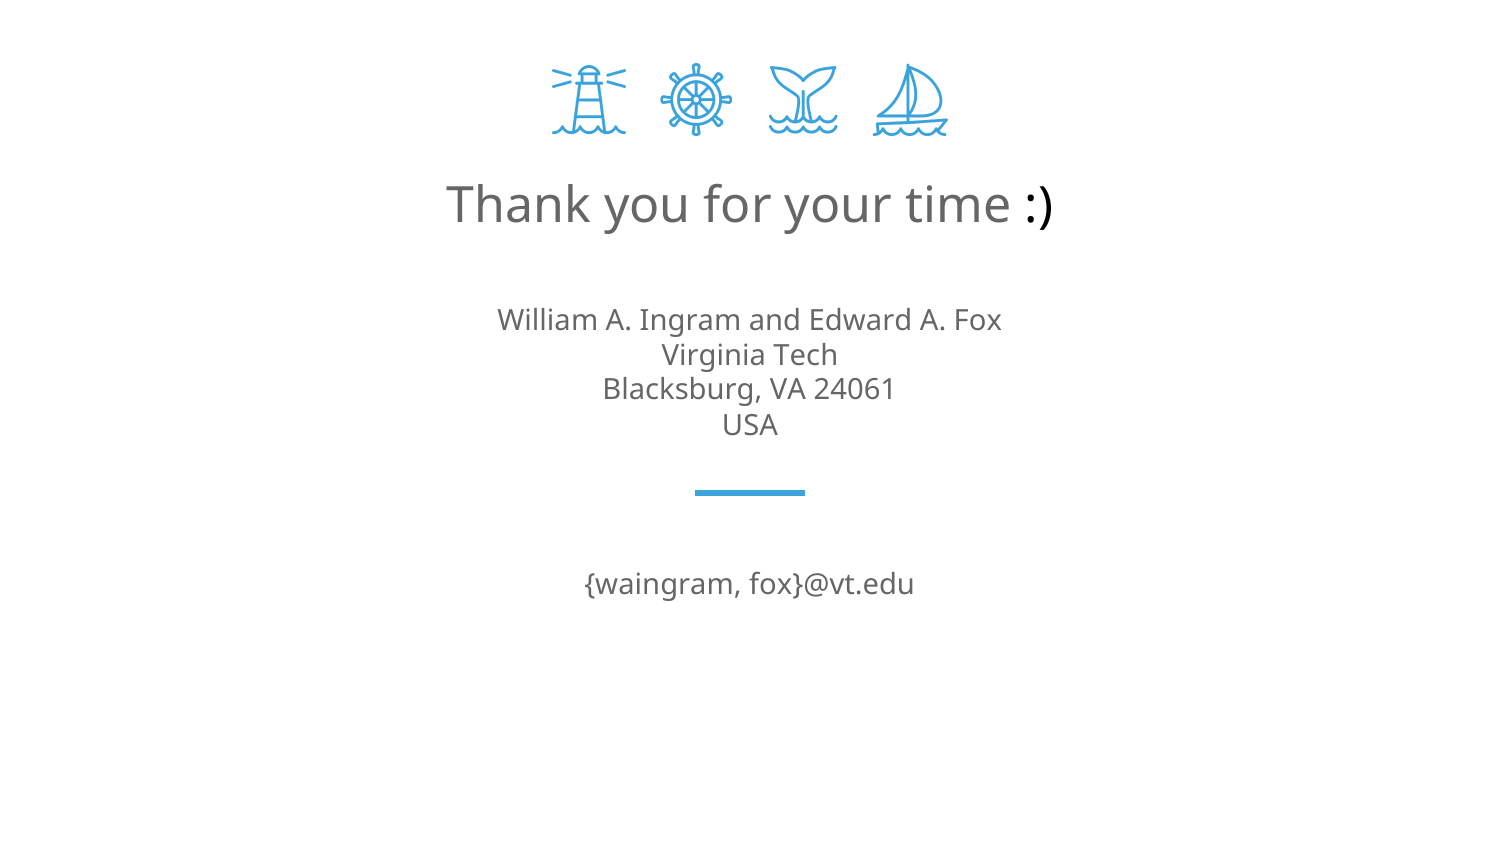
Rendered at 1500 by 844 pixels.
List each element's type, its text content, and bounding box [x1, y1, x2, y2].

text_box {waingram, fox}@vt.edu [377, 515, 1123, 696]
picture [552, 63, 948, 136]
text_box William A. Ingram and Edward A. Fox Virginia Tech Blacksburg, VA 24061 USA [377, 250, 1123, 431]
title Thank you for your time :) [51, 148, 1449, 243]
